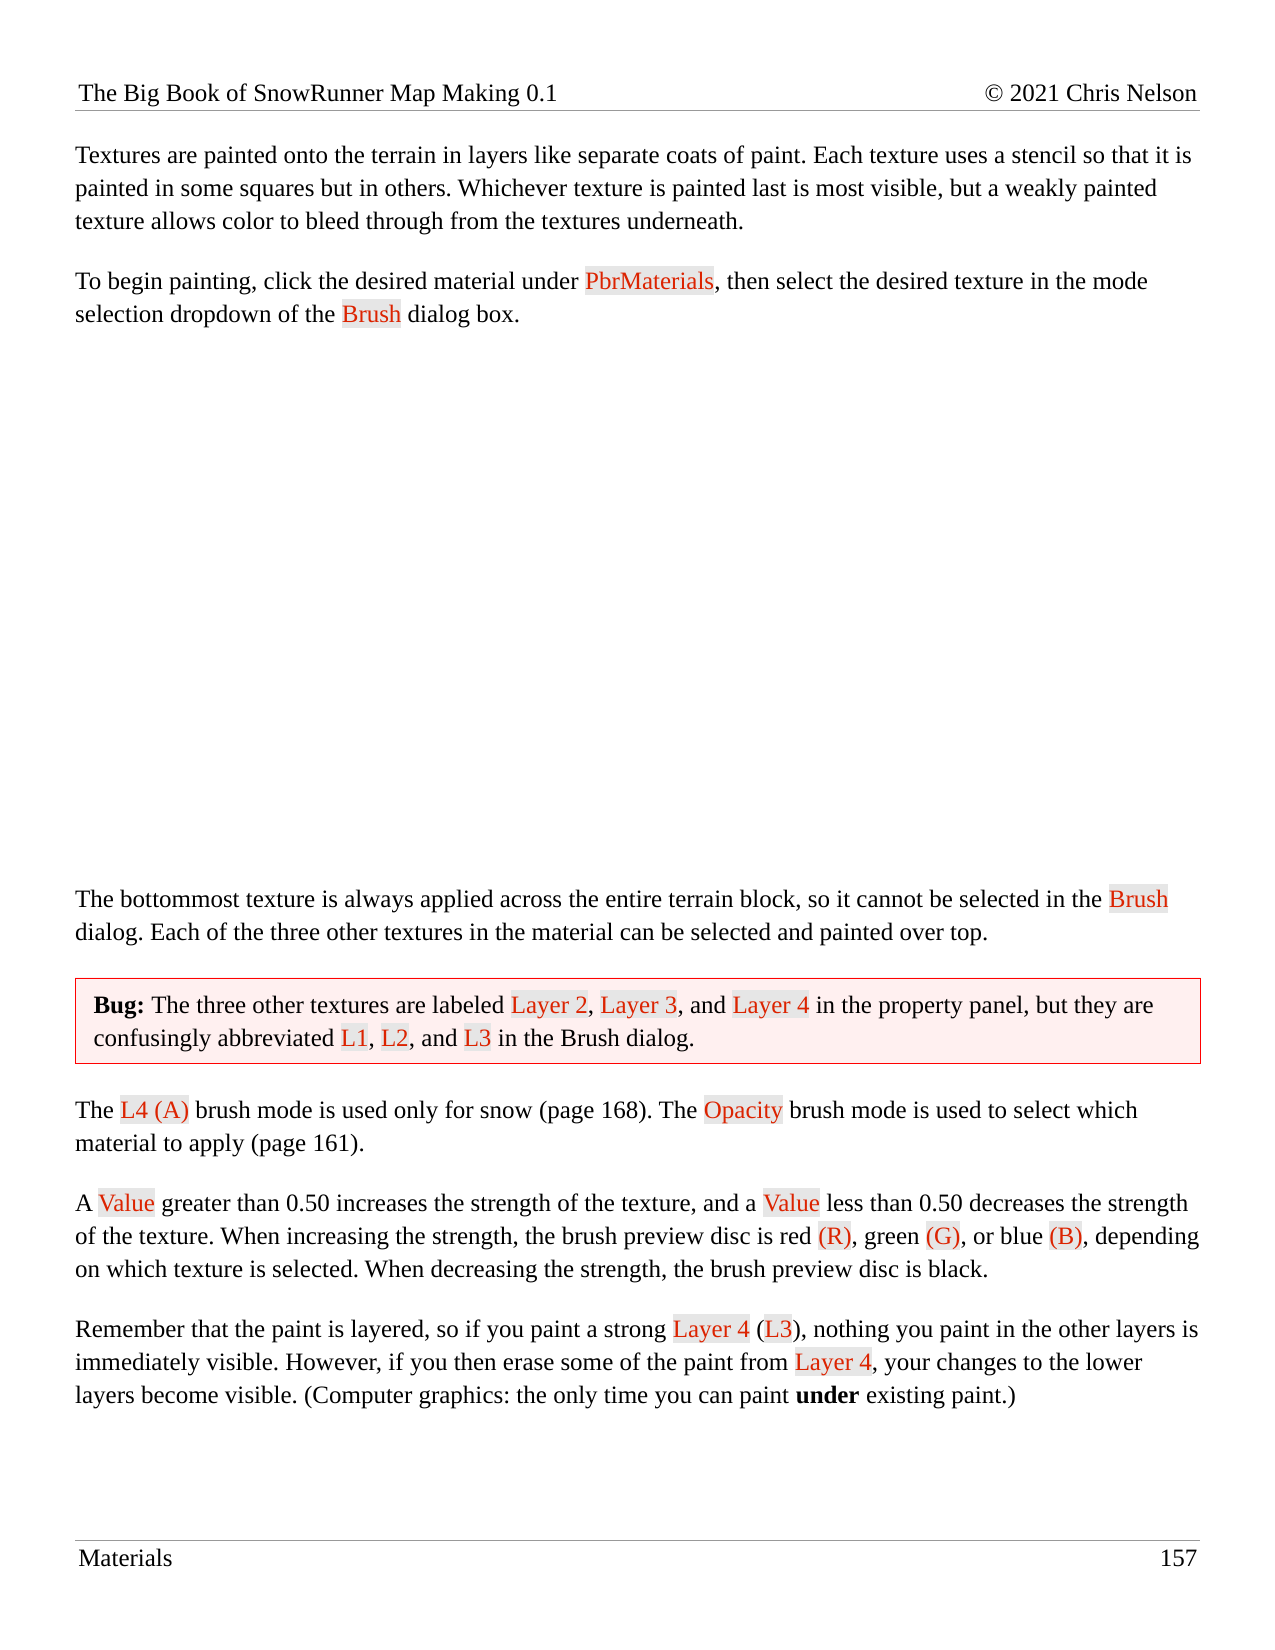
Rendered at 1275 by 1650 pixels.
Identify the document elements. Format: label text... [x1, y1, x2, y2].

text To begin painting, click the desired material under PbrMaterials, then select the desired texture in the mode selection dropdown of the Brush dialog box. [75, 266, 1200, 328]
text Textures are painted onto the terrain in layers like separate coats of paint. Each texture uses a stencil so that it is painted in some squares but in others. Whichever texture is painted last is most visible, but a weakly painted texture allows color to bleed through from the textures underneath. [75, 140, 1200, 235]
text The L4 (A) brush mode is used only for snow (page 168). The Opacity brush mode is used to select which material to apply (page 161). [75, 1095, 1200, 1157]
list The three other textures are labeled Layer 2, Layer 3, and Layer 4 in the property panel, but they are confusingly abbreviated L1, L2, and L3 in the Brush dialog. [76, 979, 1200, 1063]
text The bottommost texture is always applied across the entire terrain block, so it cannot be selected in the Brush dialog. Each of the three other textures in the material can be selected and painted over top. [75, 884, 1200, 946]
text Remember that the paint is layered, so if you paint a strong Layer 4 (L3), nothing you paint in the other layers is immediately visible. However, if you then erase some of the paint from Layer 4, your changes to the lower layers become visible. (Computer graphics: the only time you can paint under existing paint.) [75, 1314, 1200, 1409]
text A Value greater than 0.50 increases the strength of the texture, and a Value less than 0.50 decreases the strength of the texture. When increasing the strength, the brush preview disc is red (R), green (G), or blue (B), depending on which texture is selected. When decreasing the strength, the brush preview disc is black. [75, 1188, 1200, 1283]
